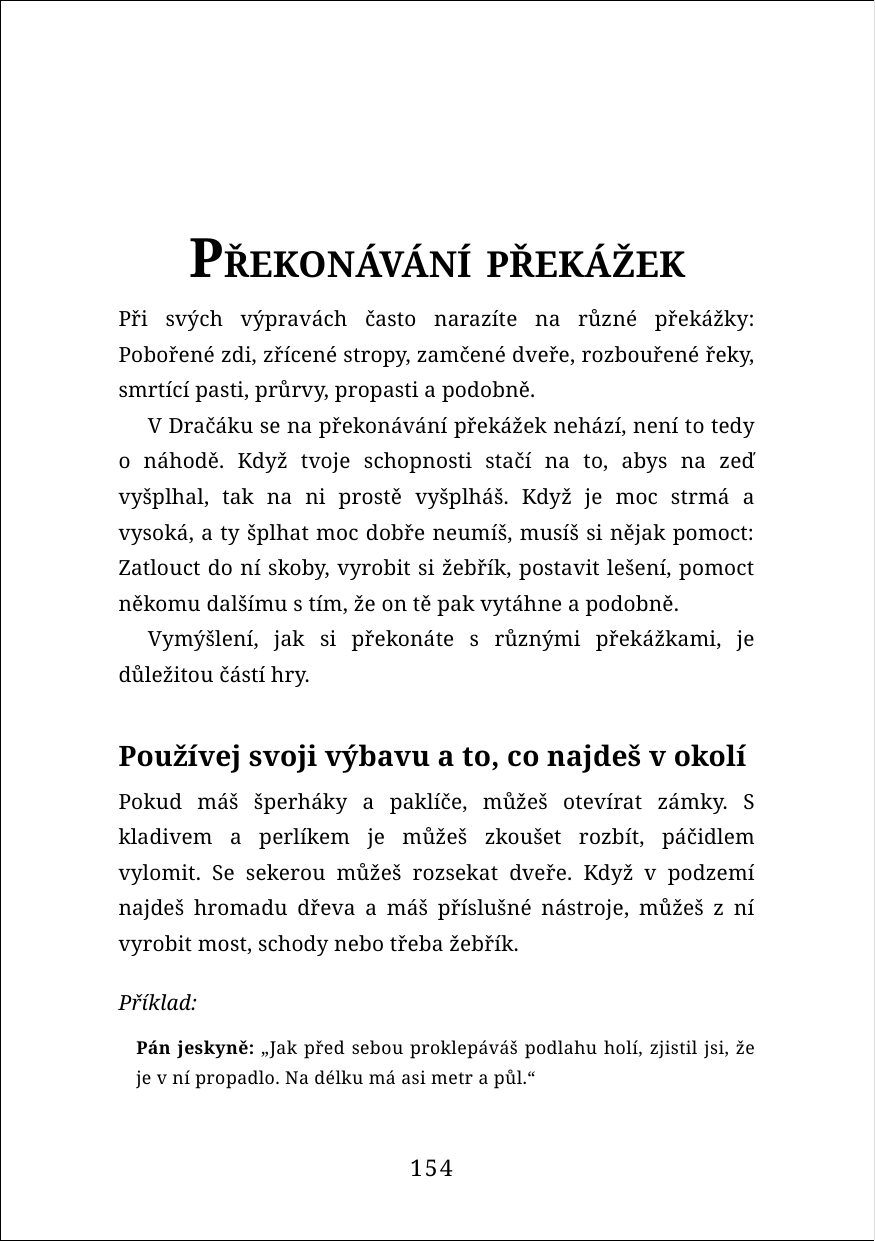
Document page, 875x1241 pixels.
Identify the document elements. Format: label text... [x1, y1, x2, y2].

subtitle Používej svoji výbavu a to, co najdeš v okolí [118, 737, 756, 775]
text Pán jeskyně: „Jak před sebou proklepáváš podlahu holí, zjistil jsi, že je v ní propadlo. Na délku má asi metr a půl.“ [136, 1035, 756, 1090]
text Příklad: [118, 988, 756, 1016]
text Při svých výpravách často narazíte na různé překážky: Pobořené zdi, zřícené stropy, zamčené dveře, rozbouřené řeky, smrtící pasti, průrvy, propasti a podobně. V Dračáku se na překonávání překážek nehází, není to tedy o náhodě. Když tvoje schopnosti stačí na to, abys na zeď vyšplhal, tak na ni prostě vyšplháš. Když je moc strmá a vysoká, a ty šplhat moc dobře neumíš, musíš si nějak pomoct: Zatlouct do ní skoby, vyrobit si žebřík, postavit lešení, pomoct někomu dalšímu s tím, že on tě pak vytáhne a podobně. Vymýšlení, jak si překonáte s různými překážkami, je důležitou částí hry. [118, 304, 756, 688]
text Pokud máš šperháky a paklíče, můžeš otevírat zámky. S kladivem a perlíkem je můžeš zkoušet rozbít, páčidlem vylomit. Se sekerou můžeš rozsekat dveře. Když v podzemí najdeš hromadu dřeva a máš příslušné nástroje, můžeš z ní vyrobit most, schody nebo třeba žebřík. [118, 787, 756, 957]
subtitle Překonávání překážek [118, 219, 756, 293]
